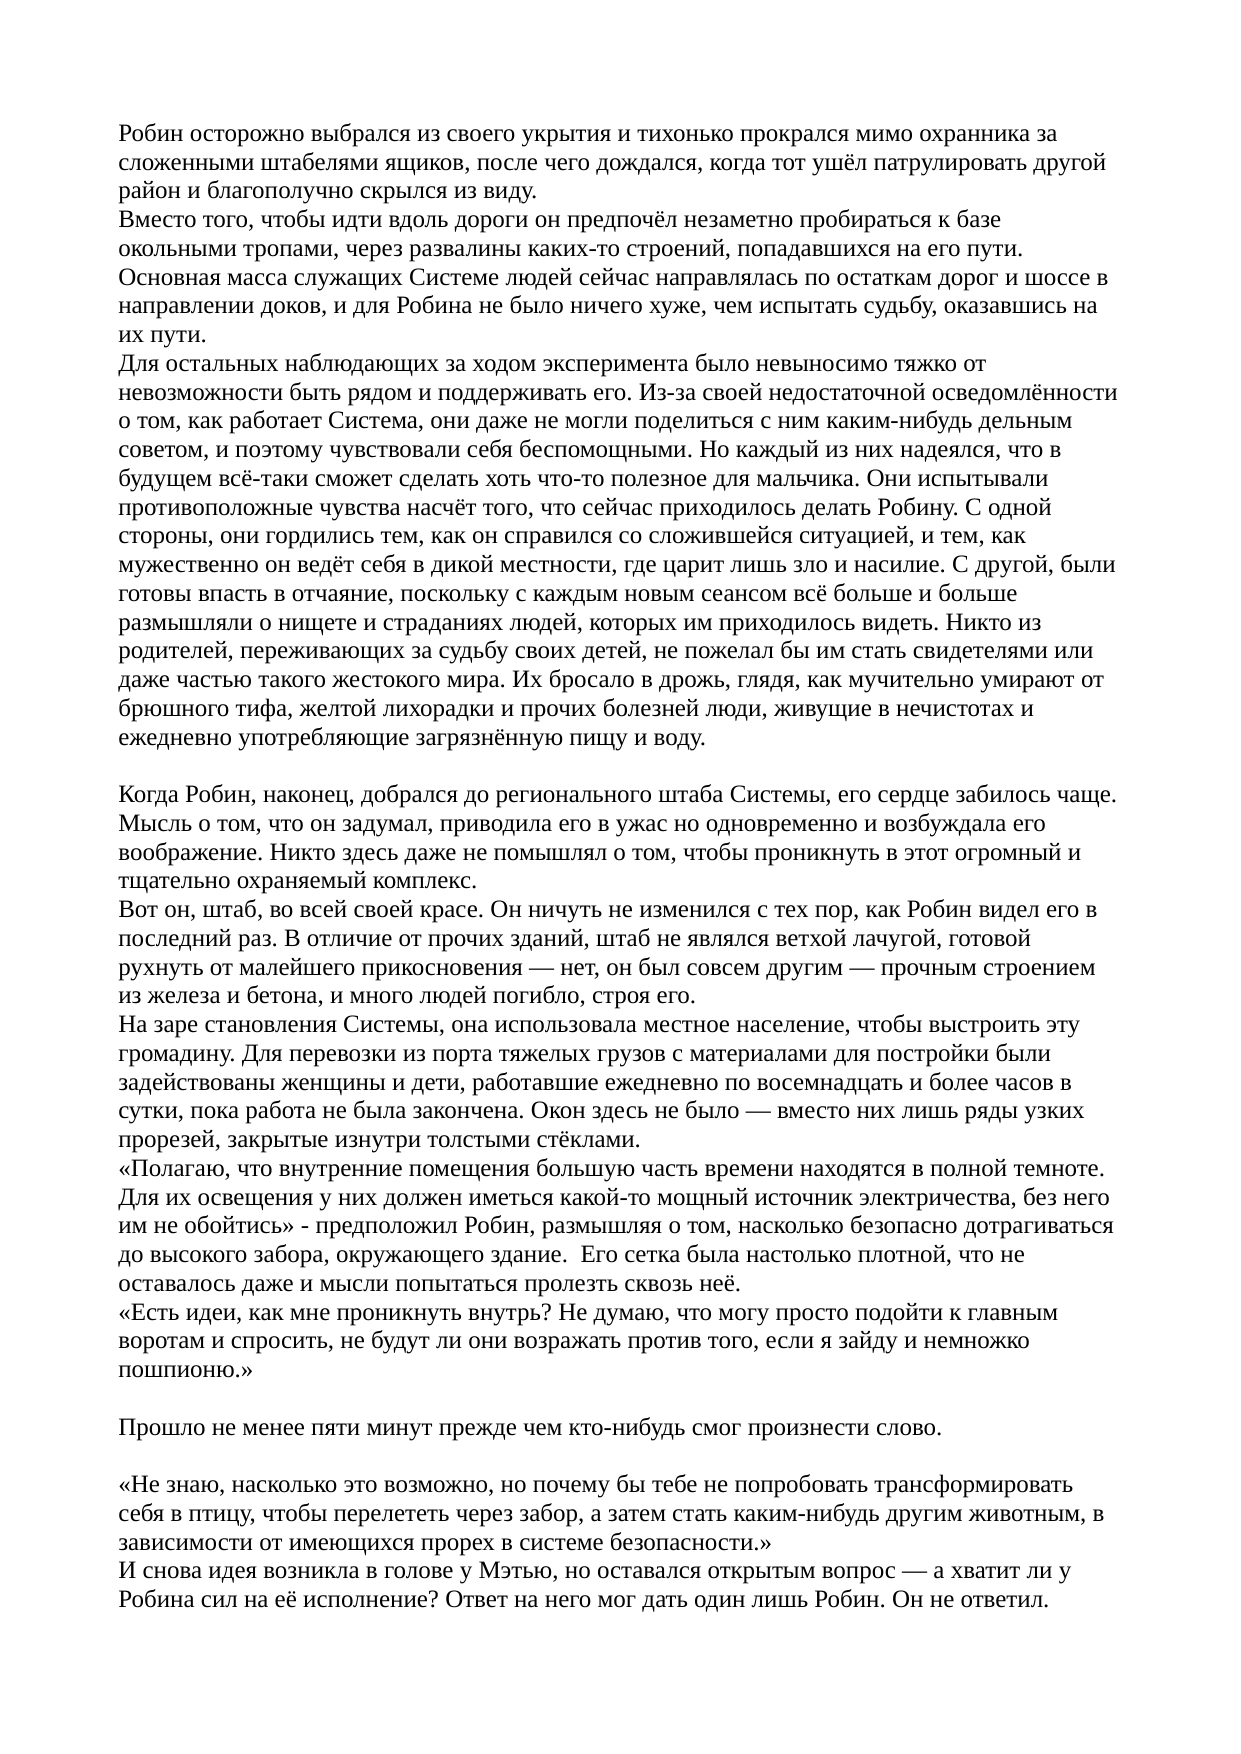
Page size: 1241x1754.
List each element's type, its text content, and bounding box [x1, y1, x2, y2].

text И снова идея возникла в голове у Мэтью, но оставался открытым вопрос — а хватит ли у Робина сил на её исполнение? Ответ на него мог дать один лишь Робин. Он не ответил. [118, 1556, 1122, 1613]
text «Есть идеи, как мне проникнуть внутрь? Не думаю, что могу просто подойти к главным воротам и спросить, не будут ли они возражать против того, если я зайду и немножко пошпионю.» [118, 1297, 1122, 1383]
text Когда Робин, наконец, добрался до регионального штаба Системы, его сердце забилось чаще. Мысль о том, что он задумал, приводила его в ужас но одновременно и возбуждала его воображение. Никто здесь даже не помышлял о том, чтобы проникнуть в этот огромный и тщательно охраняемый комплекс. [118, 779, 1122, 894]
text Вот он, штаб, во всей своей красе. Он ничуть не изменился с тех пор, как Робин видел его в последний раз. В отличие от прочих зданий, штаб не являлся ветхой лачугой, готовой рухнуть от малейшего прикосновения — нет, он был совсем другим — прочным строением из железа и бетона, и много людей погибло, строя его. [118, 894, 1122, 1009]
text Прошло не менее пяти минут прежде чем кто-нибудь смог произнести слово. [118, 1412, 1122, 1441]
text Робин осторожно выбрался из своего укрытия и тихонько прокрался мимо охранника за сложенными штабелями ящиков, после чего дождался, когда тот ушёл патрулировать другой район и благополучно скрылся из виду. [118, 118, 1122, 204]
text Вместо того, чтобы идти вдоль дороги он предпочёл незаметно пробираться к базе окольными тропами, через развалины каких-то строений, попадавшихся на его пути. Основная масса служащих Системе людей сейчас направлялась по остаткам дорог и шоссе в направлении доков, и для Робина не было ничего хуже, чем испытать судьбу, оказавшись на их пути. [118, 204, 1122, 348]
text «Полагаю, что внутренние помещения большую часть времени находятся в полной темноте. Для их освещения у них должен иметься какой-то мощный источник электричества, без него им не обойтись» - предположил Робин, размышляя о том, насколько безопасно дотрагиваться до высокого забора, окружающего здание. Его сетка была настолько плотной, что не оставалось даже и мысли попытаться пролезть сквозь неё. [118, 1153, 1122, 1297]
text «Не знаю, насколько это возможно, но почему бы тебе не попробовать трансформировать себя в птицу, чтобы перелететь через забор, а затем стать каким-нибудь другим животным, в зависимости от имеющихся прорех в системе безопасности.» [118, 1469, 1122, 1556]
text На заре становления Системы, она использовала местное население, чтобы выстроить эту громадину. Для перевозки из порта тяжелых грузов с материалами для постройки были задействованы женщины и дети, работавшие ежедневно по восемнадцать и более часов в сутки, пока работа не была закончена. Окон здесь не было — вместо них лишь ряды узких прорезей, закрытые изнутри толстыми стёклами. [118, 1009, 1122, 1153]
text Для остальных наблюдающих за ходом эксперимента было невыносимо тяжко от невозможности быть рядом и поддерживать его. Из-за своей недостаточной осведомлённости о том, как работает Система, они даже не могли поделиться с ним каким-нибудь дельным советом, и поэтому чувствовали себя беспомощными. Но каждый из них надеялся, что в будущем всё-таки сможет сделать хоть что-то полезное для мальчика. Они испытывали противоположные чувства насчёт того, что сейчас приходилось делать Робину. С одной стороны, они гордились тем, как он справился со сложившейся ситуацией, и тем, как мужественно он ведёт себя в дикой местности, где царит лишь зло и насилие. С другой, были готовы впасть в отчаяние, поскольку с каждым новым сеансом всё больше и больше размышляли о нищете и страданиях людей, которых им приходилось видеть. Никто из родителей, переживающих за судьбу своих детей, не пожелал бы им стать свидетелями или даже частью такого жестокого мира. Их бросало в дрожь, глядя, как мучительно умирают от брюшного тифа, желтой лихорадки и прочих болезней люди, живущие в нечистотах и ежедневно употребляющие загрязнённую пищу и воду. [118, 348, 1122, 751]
